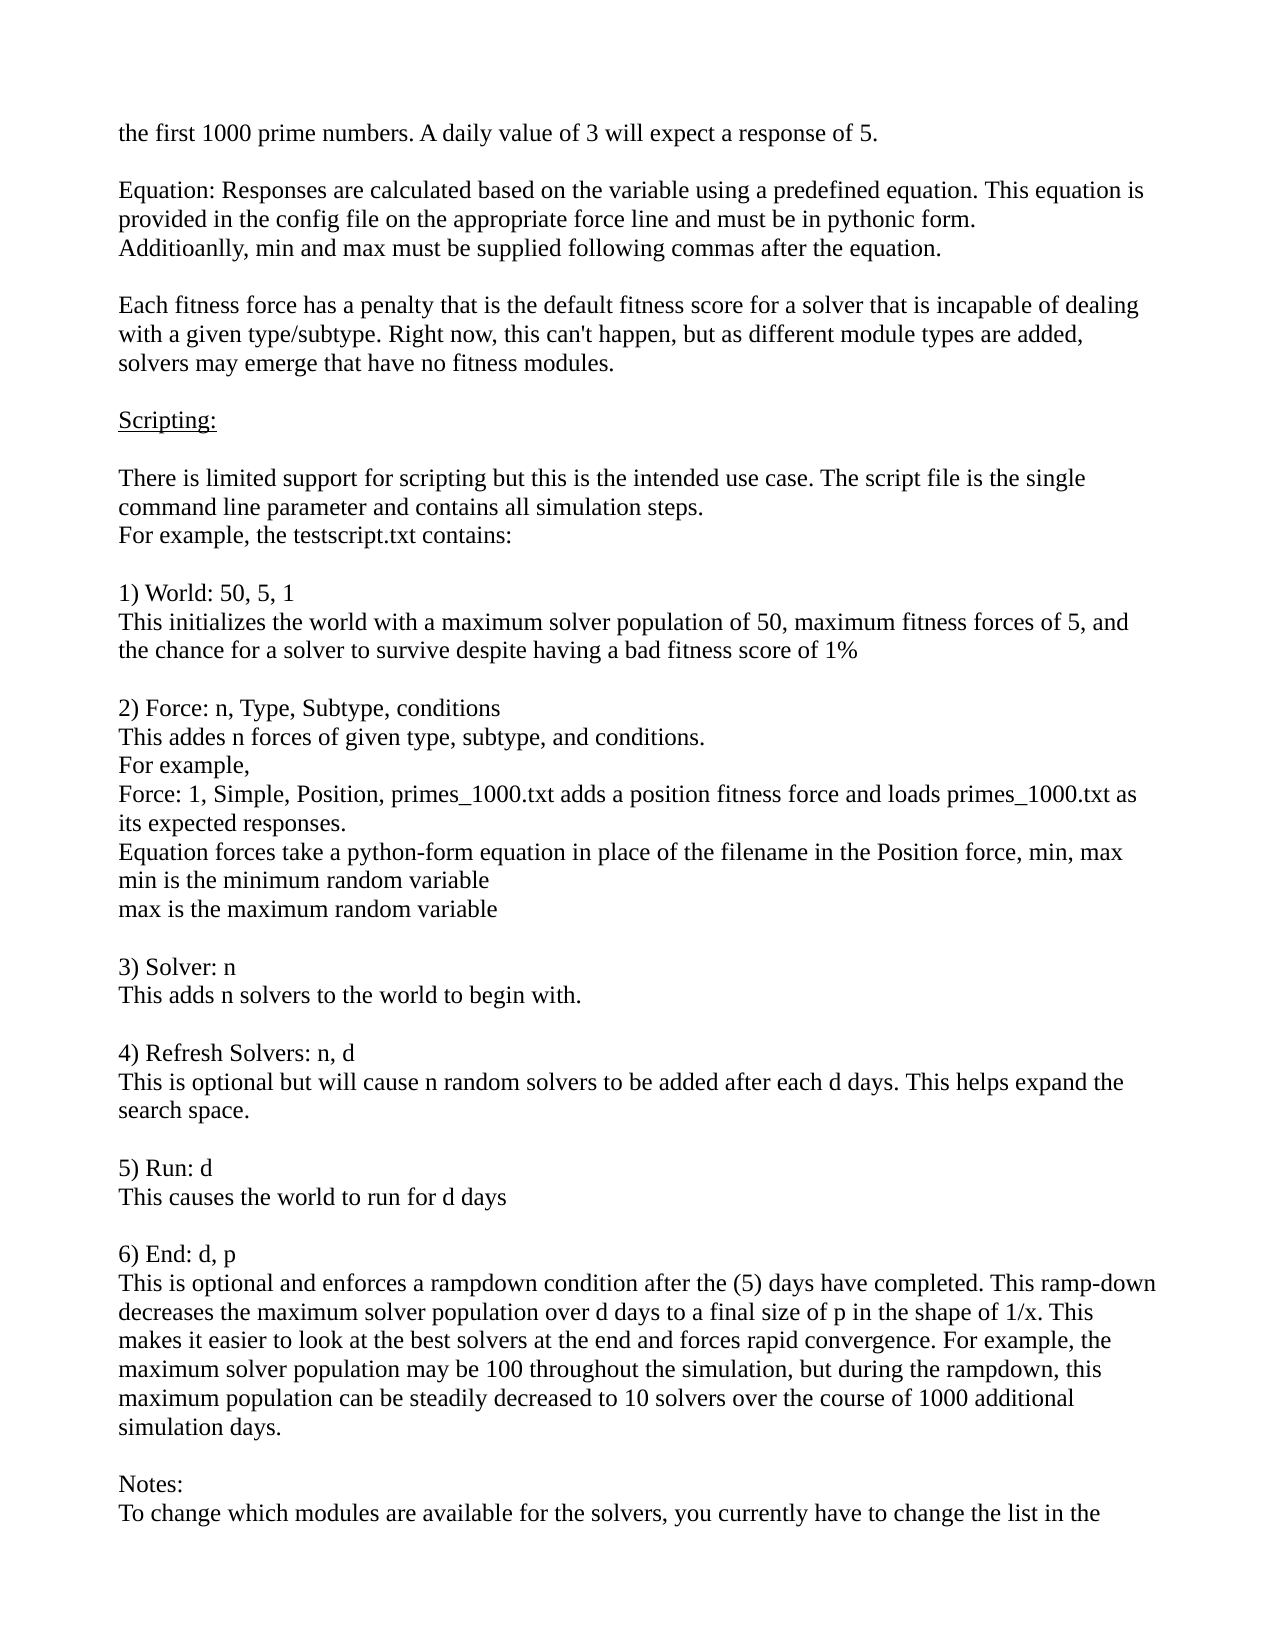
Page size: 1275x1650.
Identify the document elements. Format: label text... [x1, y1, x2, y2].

text This is optional but will cause n random solvers to be added after each d days. This helps expand the search space. [118, 1067, 1157, 1124]
text Equation forces take a python-form equation in place of the filename in the Position force, min, max [118, 837, 1157, 866]
text 2) Force: n, Type, Subtype, conditions [118, 693, 1157, 722]
text Scripting: [118, 406, 1157, 434]
text 6) End: d, p [118, 1239, 1157, 1268]
text For example, the testscript.txt contains: [118, 521, 1157, 549]
text Equation: Responses are calculated based on the variable using a predefined equation. This equation is provided in the config file on the appropriate force line and must be in pythonic form. [118, 176, 1157, 233]
text min is the minimum random variable [118, 866, 1157, 894]
text There is limited support for scripting but this is the intended use case. The script file is the single command line parameter and contains all simulation steps. [118, 463, 1157, 521]
text For example, [118, 751, 1157, 779]
text 1) World: 50, 5, 1 [118, 578, 1157, 607]
text Each fitness force has a penalty that is the default fitness score for a solver that is incapable of dealing with a given type/subtype. Right now, this can't happen, but as different module types are added, solvers may emerge that have no fitness modules. [118, 291, 1157, 377]
text Force: 1, Simple, Position, primes_1000.txt adds a position fitness force and loads primes_1000.txt as its expected responses. [118, 779, 1157, 837]
text 5) Run: d [118, 1153, 1157, 1182]
text max is the maximum random variable [118, 894, 1157, 923]
text This addes n forces of given type, subtype, and conditions. [118, 722, 1157, 751]
text the first 1000 prime numbers. A daily value of 3 will expect a response of 5. [118, 118, 1157, 147]
text This causes the world to run for d days [118, 1182, 1157, 1211]
text This is optional and enforces a rampdown condition after the (5) days have completed. This ramp-down decreases the maximum solver population over d days to a final size of p in the shape of 1/x. This makes it easier to look at the best solvers at the end and forces rapid convergence. For example, the maximum solver population may be 100 throughout the simulation, but during the rampdown, this maximum population can be steadily decreased to 10 solvers over the course of 1000 additional simulation days. [118, 1268, 1157, 1441]
text This initializes the world with a maximum solver population of 50, maximum fitness forces of 5, and the chance for a solver to survive despite having a bad fitness score of 1% [118, 607, 1157, 664]
text This adds n solvers to the world to begin with. [118, 981, 1157, 1009]
text 3) Solver: n [118, 952, 1157, 981]
text To change which modules are available for the solvers, you currently have to change the list in the [118, 1498, 1157, 1527]
text Additioanlly, min and max must be supplied following commas after the equation. [118, 233, 1157, 262]
text 4) Refresh Solvers: n, d [118, 1038, 1157, 1067]
text Notes: [118, 1469, 1157, 1498]
